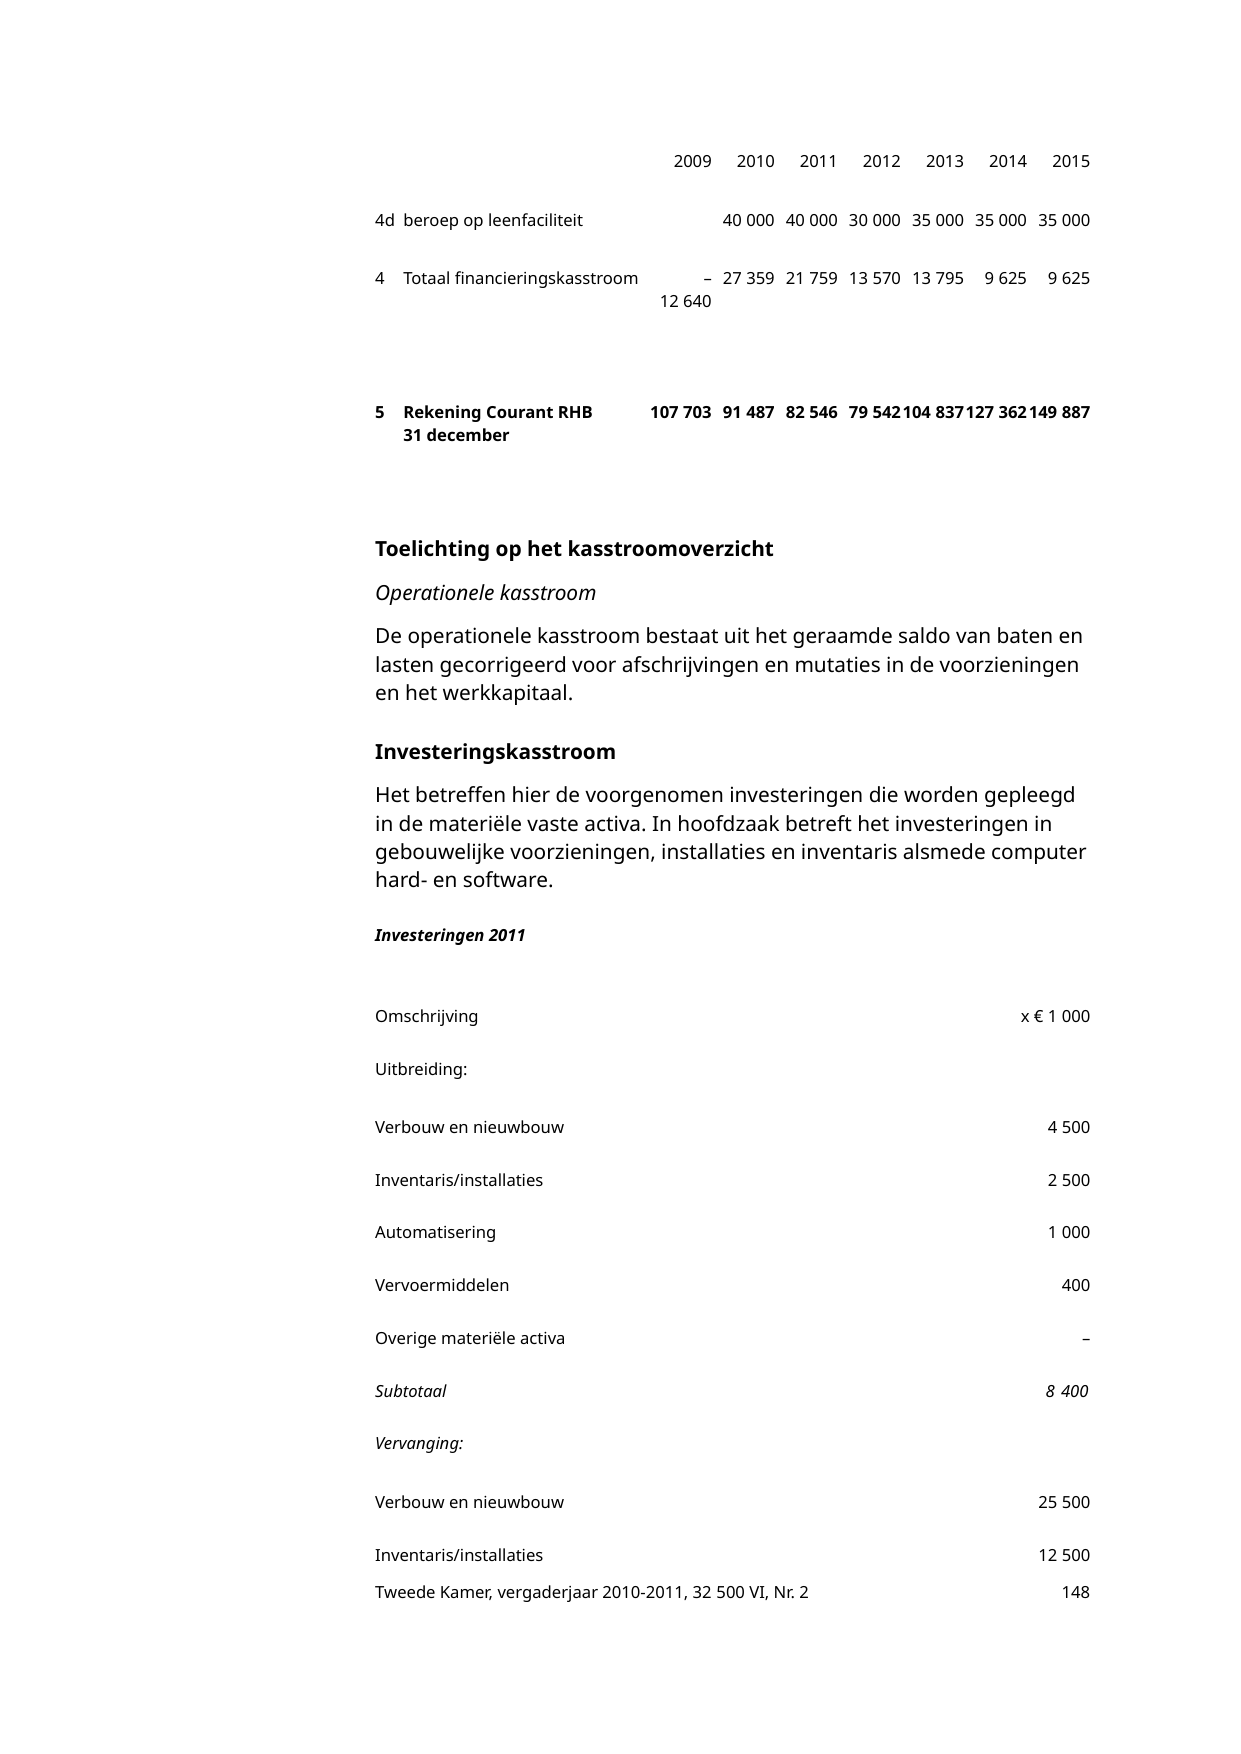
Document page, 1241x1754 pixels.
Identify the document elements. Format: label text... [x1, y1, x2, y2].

table_cell Verbouw en nieuwbouw [375, 1116, 947, 1168]
table_cell Inventaris/installaties [375, 1169, 947, 1221]
table_cell 9 625 [1027, 267, 1090, 342]
table_cell Verbouw en nieuwbouw [375, 1490, 947, 1543]
table_cell 12 500 [947, 1543, 1090, 1566]
table_cell 13 795 [901, 267, 964, 342]
table_cell Automatisering [375, 1221, 947, 1274]
table_cell 21 759 [775, 267, 838, 342]
table_cell beroep op leenfaciliteit [403, 209, 648, 267]
table_cell [838, 342, 901, 401]
table_header [375, 150, 403, 208]
table_cell [901, 342, 964, 401]
table_cell [648, 209, 711, 267]
table_cell 91 487 [711, 401, 774, 476]
table_header 2014 [964, 150, 1027, 208]
table_header 2013 [901, 150, 964, 208]
table_cell 13 570 [838, 267, 901, 342]
table_cell Overige materiële activa [375, 1327, 947, 1379]
table_cell [711, 342, 774, 401]
table_cell 107 703 [648, 401, 711, 476]
table_header Omschrijving [375, 1005, 947, 1057]
table_cell 104 837 [901, 401, 964, 476]
table_cell 40 000 [711, 209, 774, 267]
table_cell 400 [947, 1274, 1090, 1327]
table_cell [648, 342, 711, 401]
table_cell 127 362 [964, 401, 1027, 476]
table_header 2015 [1027, 150, 1090, 208]
table_header x € 1 000 [947, 1005, 1090, 1057]
table_cell 79 542 [838, 401, 901, 476]
table_cell – [947, 1327, 1090, 1379]
table_cell 4 500 [947, 1116, 1090, 1168]
table_header 2010 [711, 150, 774, 208]
table_cell 35 000 [901, 209, 964, 267]
text Het betreffen hier de voorgenomen investeringen die worden gepleegd in de materiële vaste activa. In hoofdzaak betreft het investeringen in gebouwelijke voorzieningen, installaties en inventaris alsmede computer hard- en software. [375, 780, 1090, 894]
table_cell [775, 342, 838, 401]
text Operationele kasstroom [375, 578, 1090, 606]
table_cell Vervoermiddelen [375, 1274, 947, 1327]
table_header 2011 [775, 150, 838, 208]
table_cell [964, 342, 1027, 401]
text Investeringskasstroom [375, 737, 1090, 765]
text De operationele kasstroom bestaat uit het geraamde saldo van baten en lasten gecorrigeerd voor afschrijvingen en mutaties in de voorzieningen en het werkkapitaal. [375, 621, 1090, 707]
table_cell Rekening Courant RHB 31 december [403, 401, 648, 476]
table_cell 35 000 [1027, 209, 1090, 267]
table_cell 2 500 [947, 1169, 1090, 1221]
table_cell 30 000 [838, 209, 901, 267]
table_cell Totaal financieringskasstroom [403, 267, 648, 342]
table_cell 4 [375, 267, 403, 342]
table_cell 40 000 [775, 209, 838, 267]
table_cell 5 [375, 401, 403, 476]
table_cell [947, 1057, 1090, 1116]
table_header 2012 [838, 150, 901, 208]
table_cell [947, 1432, 1090, 1490]
table_cell Vervanging: [375, 1432, 947, 1490]
table_cell 149 887 [1027, 401, 1090, 476]
table_cell 4d [375, 209, 403, 267]
table_header 2009 [648, 150, 711, 208]
table_cell Uitbreiding: [375, 1057, 947, 1116]
text Toelichting op het kasstroomoverzicht [375, 534, 1090, 563]
table_cell 9 625 [964, 267, 1027, 342]
table_cell 27 359 [711, 267, 774, 342]
table_cell – 12 640 [648, 267, 711, 342]
table_cell 35 000 [964, 209, 1027, 267]
table_cell 25 500 [947, 1490, 1090, 1543]
table_cell 8 400 [947, 1379, 1090, 1432]
text Investeringen 2011 [375, 924, 1090, 947]
table_cell [403, 342, 648, 401]
table_cell [1027, 342, 1090, 401]
table_cell Subtotaal [375, 1379, 947, 1432]
table_cell Inventaris/installaties [375, 1543, 947, 1566]
table_header [403, 150, 648, 208]
table_cell [375, 342, 403, 401]
table_cell 82 546 [775, 401, 838, 476]
table_cell 1 000 [947, 1221, 1090, 1274]
